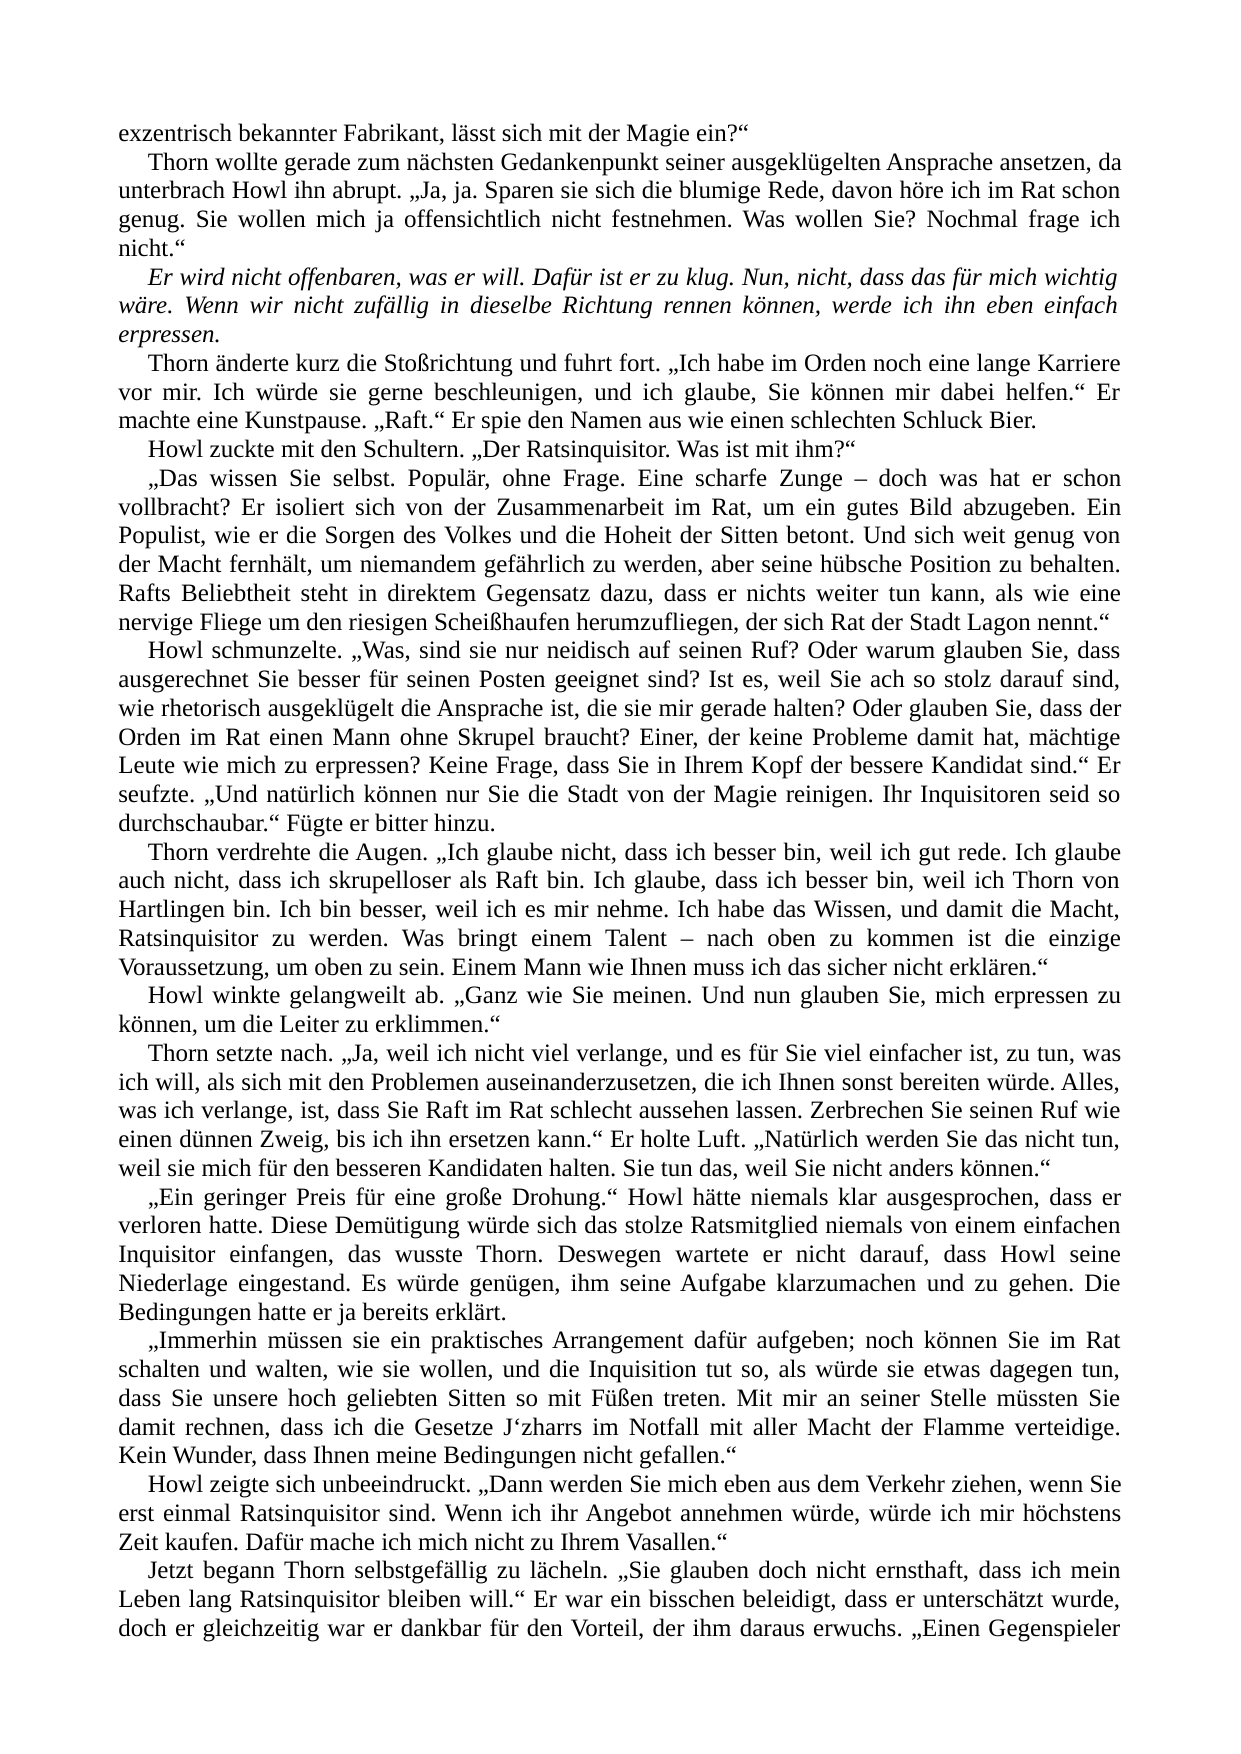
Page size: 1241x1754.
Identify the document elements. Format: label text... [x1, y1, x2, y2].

text „Das wissen Sie selbst. Populär, ohne Frage. Eine scharfe Zunge – doch was hat er schon vollbracht? Er isoliert sich von der Zusammenarbeit im Rat, um ein gutes Bild abzugeben. Ein Populist, wie er die Sorgen des Volkes und die Hoheit der Sitten betont. Und sich weit genug von der Macht fernhält, um niemandem gefährlich zu werden, aber seine hübsche Position zu behalten. Rafts Beliebtheit steht in direktem Gegensatz dazu, dass er nichts weiter tun kann, als wie eine nervige Fliege um den riesigen Scheißhaufen herumzufliegen, der sich Rat der Stadt Lagon nennt.“ [118, 463, 1122, 636]
text „Immerhin müssen sie ein praktisches Arrangement dafür aufgeben; noch können Sie im Rat schalten und walten, wie sie wollen, und die Inquisition tut so, als würde sie etwas dagegen tun, dass Sie unsere hoch geliebten Sitten so mit Füßen treten. Mit mir an seiner Stelle müssten Sie damit rechnen, dass ich die Gesetze J‘zharrs im Notfall mit aller Macht der Flamme verteidige. Kein Wunder, dass Ihnen meine Bedingungen nicht gefallen.“ [118, 1326, 1122, 1469]
text Jetzt begann Thorn selbstgefällig zu lächeln. „Sie glauben doch nicht ernsthaft, dass ich mein Leben lang Ratsinquisitor bleiben will.“ Er war ein bisschen beleidigt, dass er unterschätzt wurde, doch er gleichzeitig war er dankbar für den Vorteil, der ihm daraus erwuchs. „Einen Gegenspieler [118, 1556, 1122, 1642]
text Thorn wollte gerade zum nächsten Gedankenpunkt seiner ausgeklügelten Ansprache ansetzen, da unterbrach Howl ihn abrupt. „Ja, ja. Sparen sie sich die blumige Rede, davon höre ich im Rat schon genug. Sie wollen mich ja offensichtlich nicht festnehmen. Was wollen Sie? Nochmal frage ich nicht.“ [118, 147, 1122, 262]
text Thorn änderte kurz die Stoßrichtung und fuhrt fort. „Ich habe im Orden noch eine lange Karriere vor mir. Ich würde sie gerne beschleunigen, und ich glaube, Sie können mir dabei helfen.“ Er machte eine Kunstpause. „Raft.“ Er spie den Namen aus wie einen schlechten Schluck Bier. [118, 348, 1122, 434]
text Howl winkte gelangweilt ab. „Ganz wie Sie meinen. Und nun glauben Sie, mich erpressen zu können, um die Leiter zu erklimmen.“ [118, 981, 1122, 1038]
text Howl schmunzelte. „Was, sind sie nur neidisch auf seinen Ruf? Oder warum glauben Sie, dass ausgerechnet Sie besser für seinen Posten geeignet sind? Ist es, weil Sie ach so stolz darauf sind, wie rhetorisch ausgeklügelt die Ansprache ist, die sie mir gerade halten? Oder glauben Sie, dass der Orden im Rat einen Mann ohne Skrupel braucht? Einer, der keine Probleme damit hat, mächtige Leute wie mich zu erpressen? Keine Frage, dass Sie in Ihrem Kopf der bessere Kandidat sind.“ Er seufzte. „Und natürlich können nur Sie die Stadt von der Magie reinigen. Ihr Inquisitoren seid so durchschaubar.“ Fügte er bitter hinzu. [118, 636, 1122, 837]
text Er wird nicht offenbaren, was er will. Dafür ist er zu klug. Nun, nicht, dass das für mich wichtig wäre. Wenn wir nicht zufällig in dieselbe Richtung rennen können, werde ich ihn eben einfach erpressen. [118, 262, 1122, 348]
text Howl zeigte sich unbeeindruckt. „Dann werden Sie mich eben aus dem Verkehr ziehen, wenn Sie erst einmal Ratsinquisitor sind. Wenn ich ihr Angebot annehmen würde, würde ich mir höchstens Zeit kaufen. Dafür mache ich mich nicht zu Ihrem Vasallen.“ [118, 1469, 1122, 1556]
text exzentrisch bekannter Fabrikant, lässt sich mit der Magie ein?“ [118, 118, 1122, 147]
text Howl zuckte mit den Schultern. „Der Ratsinquisitor. Was ist mit ihm?“ [118, 434, 1122, 463]
text Thorn verdrehte die Augen. „Ich glaube nicht, dass ich besser bin, weil ich gut rede. Ich glaube auch nicht, dass ich skrupelloser als Raft bin. Ich glaube, dass ich besser bin, weil ich Thorn von Hartlingen bin. Ich bin besser, weil ich es mir nehme. Ich habe das Wissen, und damit die Macht, Ratsinquisitor zu werden. Was bringt einem Talent – nach oben zu kommen ist die einzige Voraussetzung, um oben zu sein. Einem Mann wie Ihnen muss ich das sicher nicht erklären.“ [118, 837, 1122, 981]
text Thorn setzte nach. „Ja, weil ich nicht viel verlange, und es für Sie viel einfacher ist, zu tun, was ich will, als sich mit den Problemen auseinanderzusetzen, die ich Ihnen sonst bereiten würde. Alles, was ich verlange, ist, dass Sie Raft im Rat schlecht aussehen lassen. Zerbrechen Sie seinen Ruf wie einen dünnen Zweig, bis ich ihn ersetzen kann.“ Er holte Luft. „Natürlich werden Sie das nicht tun, weil sie mich für den besseren Kandidaten halten. Sie tun das, weil Sie nicht anders können.“ [118, 1038, 1122, 1182]
text „Ein geringer Preis für eine große Drohung.“ Howl hätte niemals klar ausgesprochen, dass er verloren hatte. Diese Demütigung würde sich das stolze Ratsmitglied niemals von einem einfachen Inquisitor einfangen, das wusste Thorn. Deswegen wartete er nicht darauf, dass Howl seine Niederlage eingestand. Es würde genügen, ihm seine Aufgabe klarzumachen und zu gehen. Die Bedingungen hatte er ja bereits erklärt. [118, 1182, 1122, 1326]
